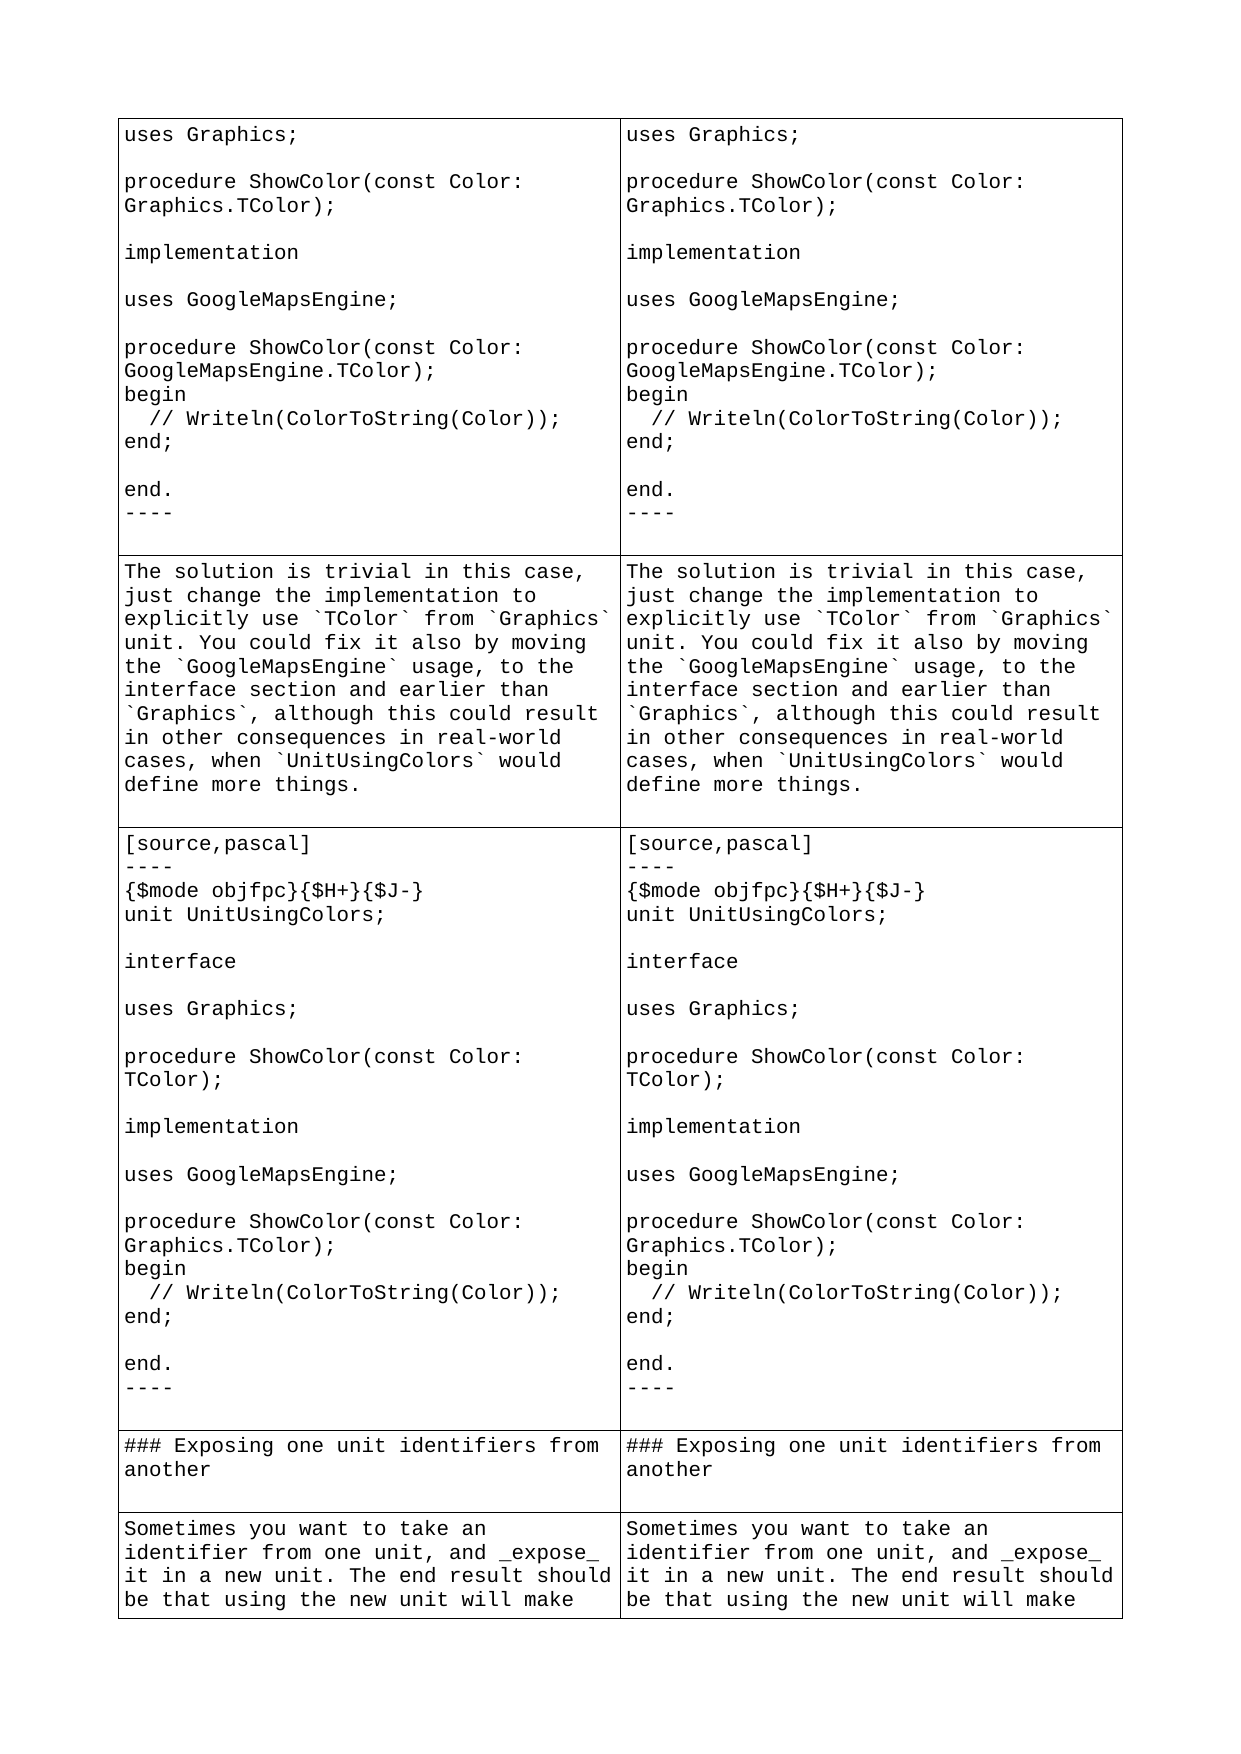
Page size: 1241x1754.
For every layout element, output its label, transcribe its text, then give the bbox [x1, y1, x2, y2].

table_cell ### Exposing one unit identifiers from another [119, 1431, 620, 1512]
table_cell ### Exposing one unit identifiers from another [621, 1431, 1122, 1512]
table_cell Sometimes you want to take an identifier from one unit, and _expose_ it in a new unit. The end result should be that using the new unit will make [621, 1513, 1122, 1618]
table_cell Sometimes you want to take an identifier from one unit, and _expose_ it in a new unit. The end result should be that using the new unit will make [119, 1513, 620, 1618]
table_cell The solution is trivial in this case, just change the implementation to explicitly use `TColor` from `Graphics` unit. You could fix it also by moving the `GoogleMapsEngine` usage, to the interface section and earlier than `Graphics`, although this could result in other consequences in real-world cases, when `UnitUsingColors` would define more things. [119, 556, 620, 827]
table_cell The solution is trivial in this case, just change the implementation to explicitly use `TColor` from `Graphics` unit. You could fix it also by moving the `GoogleMapsEngine` usage, to the interface section and earlier than `Graphics`, although this could result in other consequences in real-world cases, when `UnitUsingColors` would define more things. [621, 556, 1122, 827]
table_cell uses Graphics; procedure ShowColor(const Color: Graphics.TColor); implementation uses GoogleMapsEngine; procedure ShowColor(const Color: GoogleMapsEngine.TColor); begin // Writeln(ColorToString(Color)); end; end. ---- [621, 119, 1122, 555]
table_cell uses Graphics; procedure ShowColor(const Color: Graphics.TColor); implementation uses GoogleMapsEngine; procedure ShowColor(const Color: GoogleMapsEngine.TColor); begin // Writeln(ColorToString(Color)); end; end. ---- [119, 119, 620, 555]
table_cell [source,pascal] ---- {$mode objfpc}{$H+}{$J-} unit UnitUsingColors; interface uses Graphics; procedure ShowColor(const Color: TColor); implementation uses GoogleMapsEngine; procedure ShowColor(const Color: Graphics.TColor); begin // Writeln(ColorToString(Color)); end; end. ---- [119, 828, 620, 1430]
table_cell [source,pascal] ---- {$mode objfpc}{$H+}{$J-} unit UnitUsingColors; interface uses Graphics; procedure ShowColor(const Color: TColor); implementation uses GoogleMapsEngine; procedure ShowColor(const Color: Graphics.TColor); begin // Writeln(ColorToString(Color)); end; end. ---- [621, 828, 1122, 1430]
